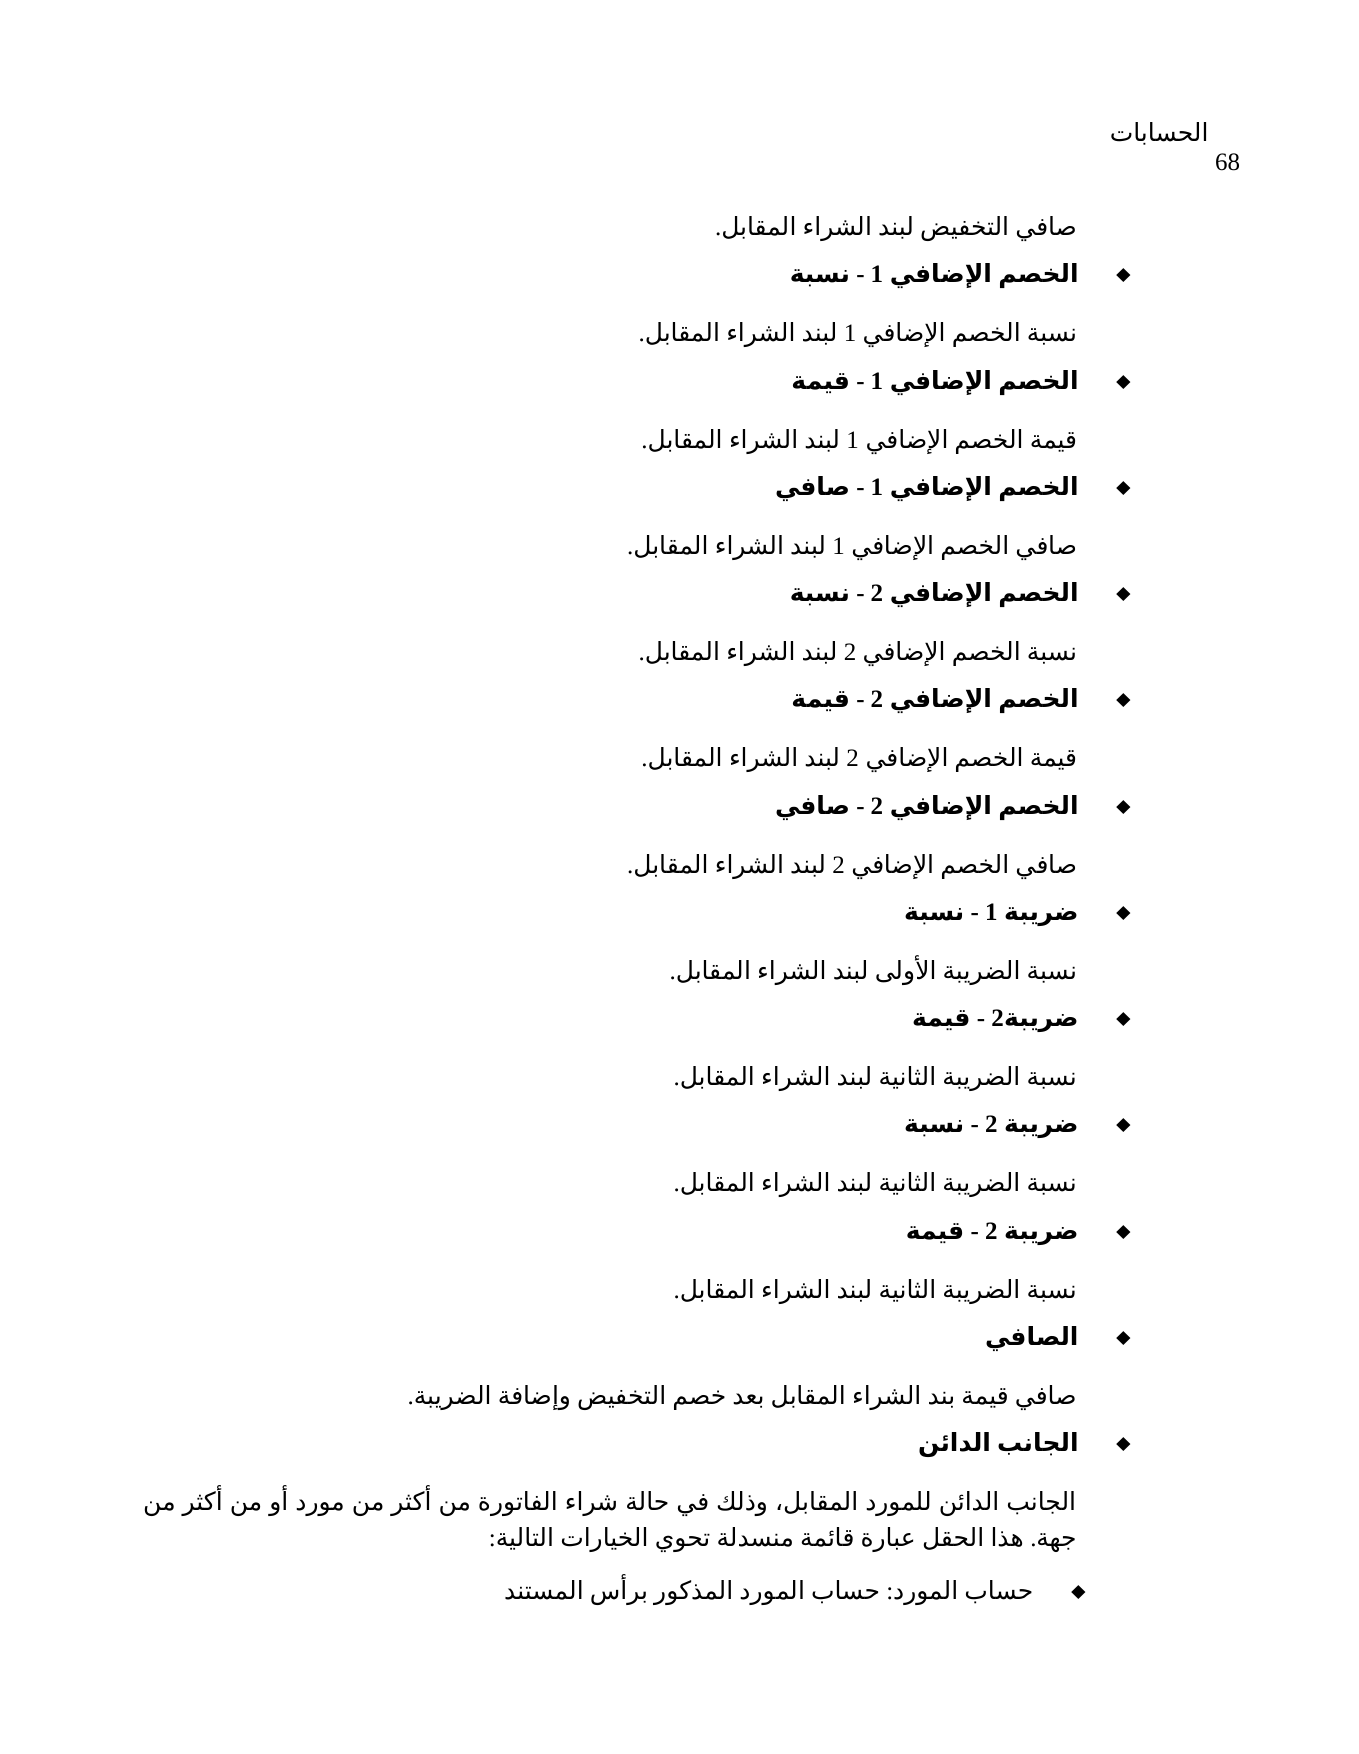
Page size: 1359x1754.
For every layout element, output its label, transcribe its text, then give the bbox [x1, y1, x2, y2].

text صافي الخصم الإضافي 2 لبند الشراء المقابل. [142, 843, 1077, 878]
text نسبة الخصم الإضافي 2 لبند الشراء المقابل. [142, 631, 1077, 666]
list ضريبة 2 - نسبة [177, 1103, 1116, 1138]
text الجانب الدائن للمورد المقابل، وذلك في حالة شراء الفاتورة من أكثر من مورد أو من أكثر من جهة. هذا الحقل عبارة قائمة منسدلة تحوي الخيارات التالية: [142, 1481, 1077, 1551]
list الخصم الإضافي 1 - قيمة [177, 359, 1116, 394]
list الجانب الدائن [177, 1422, 1116, 1457]
list الخصم الإضافي 2 - قيمة [177, 678, 1116, 713]
list ضريبة2 - قيمة [177, 997, 1116, 1032]
text صافي قيمة بند الشراء المقابل بعد خصم التخفيض وإضافة الضريبة. [142, 1374, 1077, 1410]
list الخصم الإضافي 2 - نسبة [177, 572, 1116, 607]
text صافي التخفيض لبند الشراء المقابل. [142, 206, 1077, 241]
list الخصم الإضافي 1 - صافي [177, 465, 1116, 501]
text نسبة الضريبة الأولى لبند الشراء المقابل. [142, 949, 1077, 985]
list الخصم الإضافي 1 - نسبة [177, 253, 1116, 288]
text قيمة الخصم الإضافي 2 لبند الشراء المقابل. [142, 737, 1077, 772]
text نسبة الضريبة الثانية لبند الشراء المقابل. [142, 1162, 1077, 1197]
text نسبة الضريبة الثانية لبند الشراء المقابل. [142, 1056, 1077, 1091]
list ضريبة 2 - قيمة [177, 1209, 1116, 1244]
list حساب المورد: حساب المورد المذكور برأس المستند [118, 1569, 1071, 1604]
list الصافي [177, 1315, 1116, 1351]
list الخصم الإضافي 2 - صافي [177, 784, 1116, 819]
text قيمة الخصم الإضافي 1 لبند الشراء المقابل. [142, 418, 1077, 453]
list ضريبة 1 - نسبة [177, 890, 1116, 926]
text نسبة الخصم الإضافي 1 لبند الشراء المقابل. [142, 312, 1077, 347]
text نسبة الضريبة الثانية لبند الشراء المقابل. [142, 1268, 1077, 1303]
text صافي الخصم الإضافي 1 لبند الشراء المقابل. [142, 524, 1077, 560]
